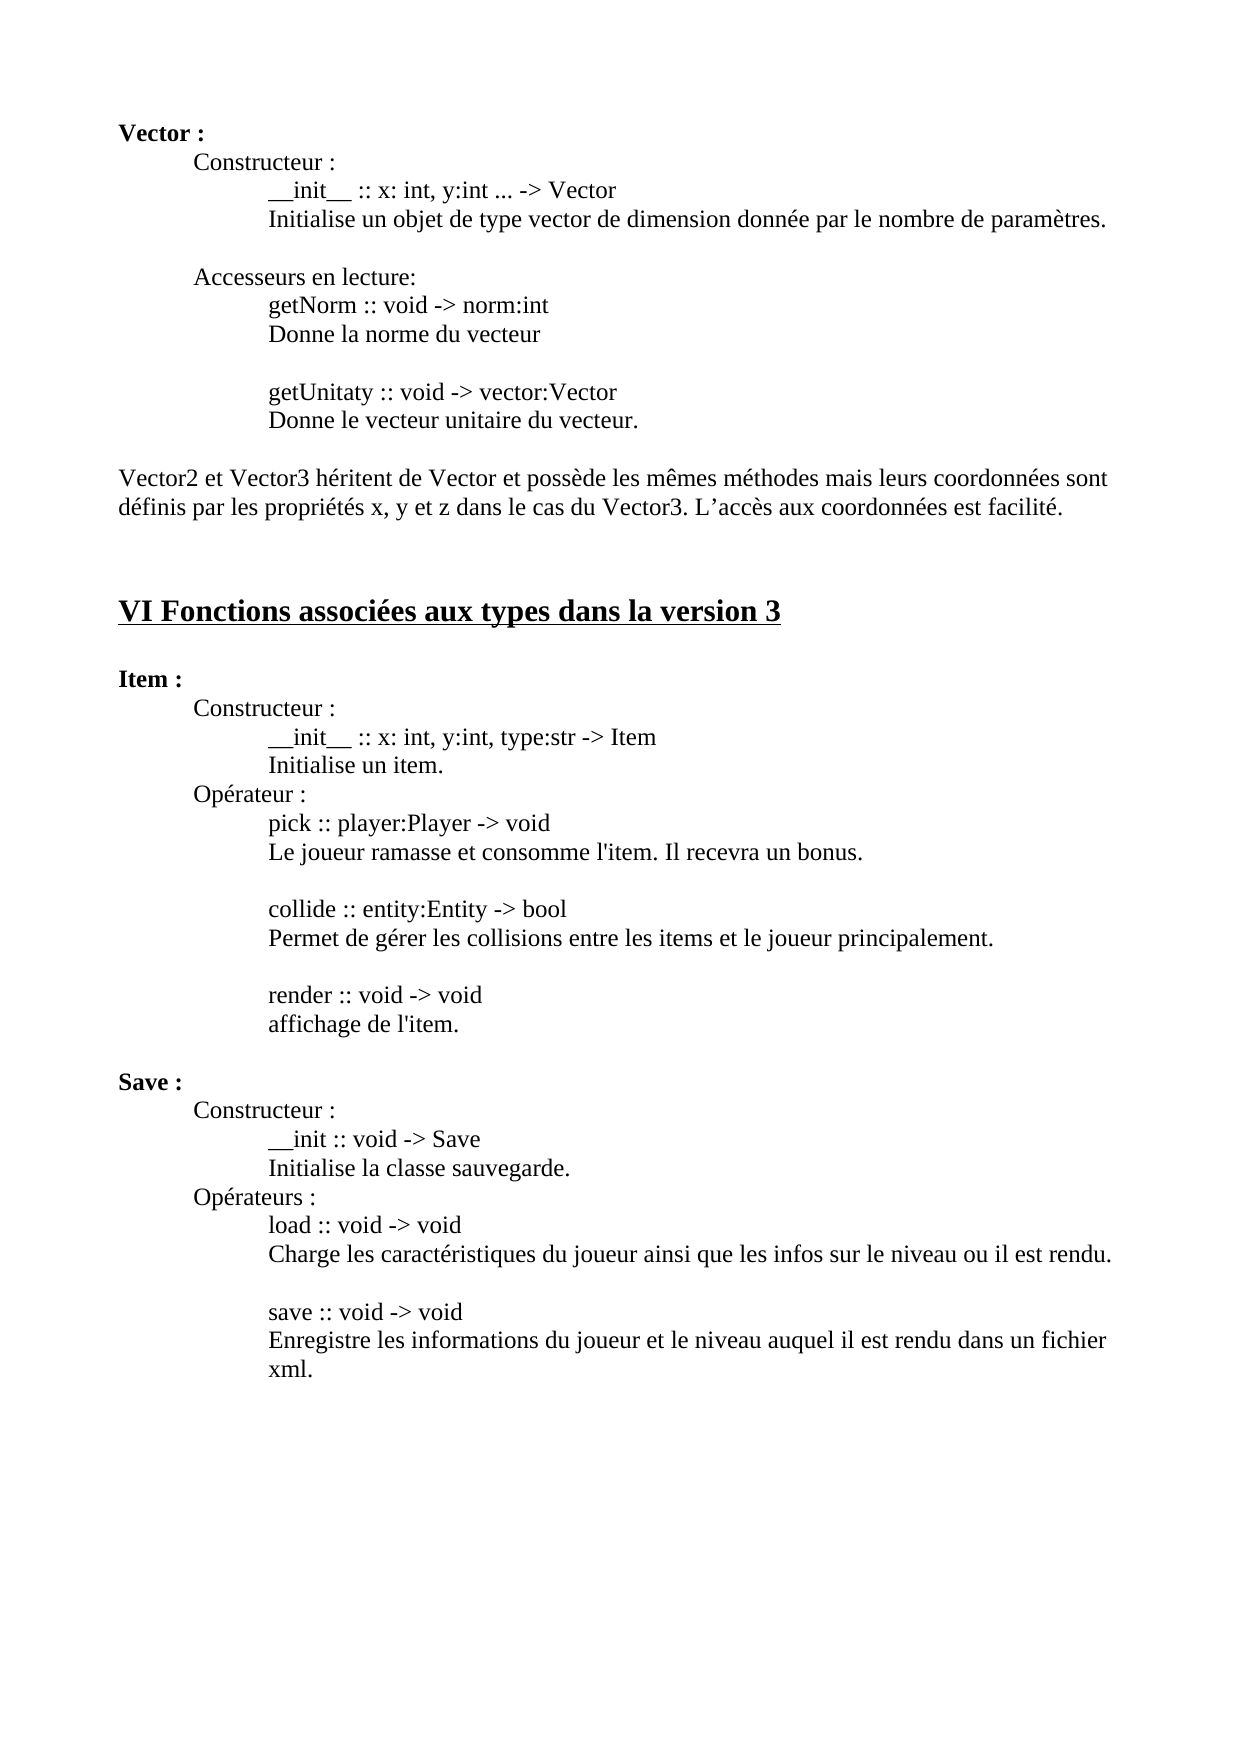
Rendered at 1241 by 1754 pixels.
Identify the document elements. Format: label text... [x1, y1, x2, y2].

text Opérateurs : [118, 1182, 1122, 1211]
text Vector2 et Vector3 héritent de Vector et possède les mêmes méthodes mais leurs coordonnées sont définis par les propriétés x, y et z dans le cas du Vector3. L’accès aux coordonnées est facilité. [118, 463, 1122, 521]
text affichage de l'item. [118, 1009, 1122, 1038]
text Constructeur : [118, 1096, 1122, 1124]
text Enregistre les informations du joueur et le niveau auquel il est rendu dans un fichier xml. [118, 1326, 1122, 1383]
text Donne le vecteur unitaire du vecteur. [118, 406, 1122, 434]
text pick :: player:Player -> void [118, 808, 1122, 837]
text load :: void -> void [118, 1211, 1122, 1239]
text Opérateur : [118, 779, 1122, 808]
text Initialise un item. [118, 751, 1122, 779]
text Permet de gérer les collisions entre les items et le joueur principalement. [118, 923, 1122, 952]
text render :: void -> void [118, 981, 1122, 1009]
text Accesseurs en lecture: [118, 262, 1122, 291]
text Donne la norme du vecteur [118, 319, 1122, 348]
text Constructeur : [118, 147, 1122, 176]
text __init :: void -> Save [118, 1124, 1122, 1153]
text Save : [118, 1067, 1122, 1096]
text __init__ :: x: int, y:int, type:str -> Item [118, 722, 1122, 751]
text getNorm :: void -> norm:int [118, 291, 1122, 319]
text Le joueur ramasse et consomme l'item. Il recevra un bonus. [118, 837, 1122, 866]
text collide :: entity:Entity -> bool [118, 894, 1122, 923]
text Vector : [118, 118, 1122, 147]
text Initialise la classe sauvegarde. [118, 1153, 1122, 1182]
text Constructeur : [118, 693, 1122, 722]
text getUnitaty :: void -> vector:Vector [118, 377, 1122, 406]
text VI Fonctions associées aux types dans la version 3 [118, 592, 1122, 628]
text Item : [118, 664, 1122, 693]
text save :: void -> void [118, 1297, 1122, 1326]
text Charge les caractéristiques du joueur ainsi que les infos sur le niveau ou il est rendu. [118, 1239, 1122, 1268]
text __init__ :: x: int, y:int ... -> Vector [118, 176, 1122, 204]
text Initialise un objet de type vector de dimension donnée par le nombre de paramètres. [118, 204, 1122, 233]
